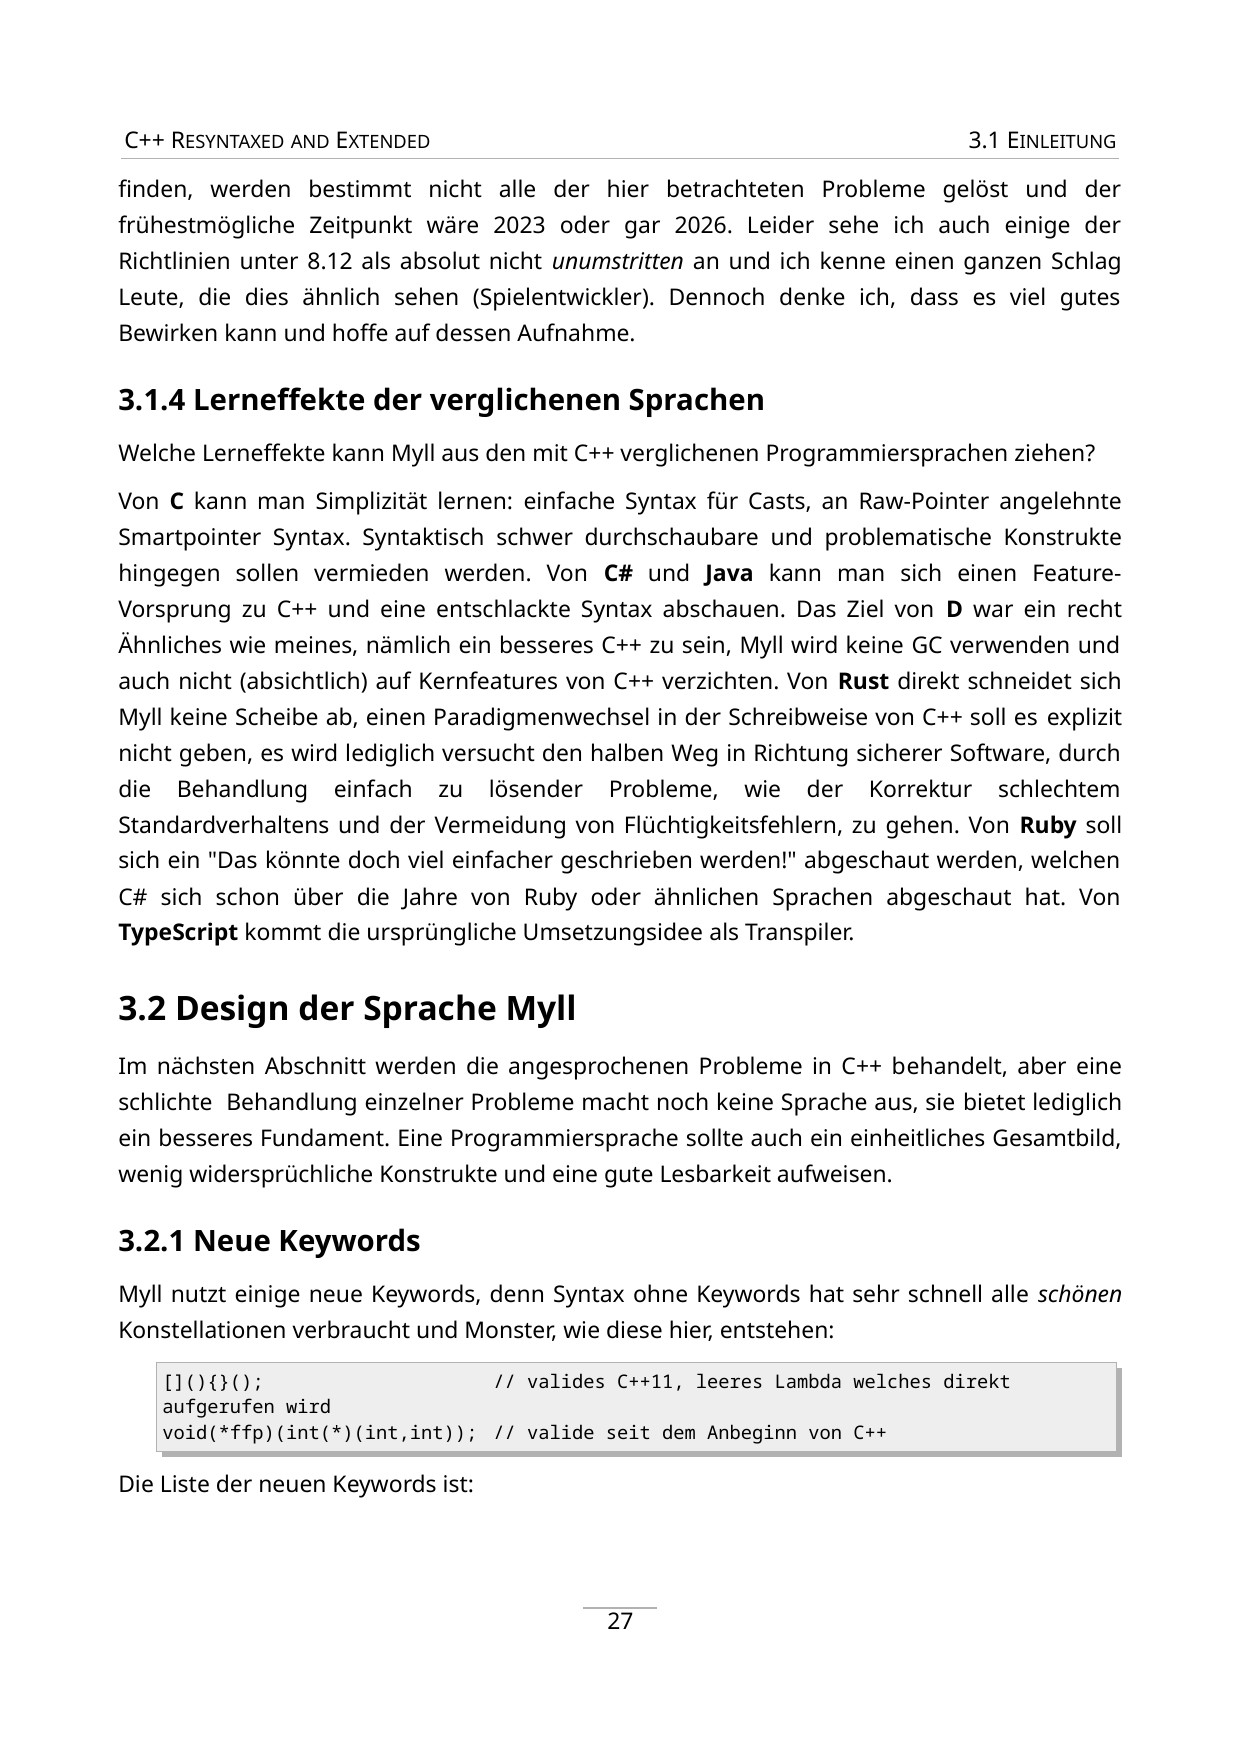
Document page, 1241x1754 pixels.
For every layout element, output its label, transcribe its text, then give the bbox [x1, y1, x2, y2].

text finden, werden bestimmt nicht alle der hier betrachteten Probleme gelöst und der frühestmögliche Zeitpunkt wäre 2023 oder gar 2026. Leider sehe ich auch einige der Richtlinien unter 8.12 als absolut nicht unumstritten an und ich kenne einen ganzen Schlag Leute, die dies ähnlich sehen (Spielentwickler). Dennoch denke ich, dass es viel gutes Bewirken kann und hoffe auf dessen Aufnahme. [118, 173, 1122, 348]
subtitle Neue Keywords [118, 1220, 1122, 1260]
subtitle Design der Sprache Myll [118, 985, 1122, 1031]
text [](){}(); // valides C++11, leeres Lambda welches direkt aufgerufen wird void(*ffp)(int(*)(int,int)); // valide seit dem Anbeginn von C++ [157, 1363, 1116, 1451]
text Die Liste der neuen Keywords ist: [118, 1468, 1122, 1500]
text Welche Lerneffekte kann Myll aus den mit C++ verglichenen Programmiersprachen ziehen? [118, 437, 1122, 469]
text Von C kann man Simplizität lernen: einfache Syntax für Casts, an Raw-Pointer angelehnte Smartpointer Syntax. Syntaktisch schwer durchschaubare und problematische Konstrukte hingegen sollen vermieden werden. Von C# und Java kann man sich einen Feature-Vorsprung zu C++ und eine entschlackte Syntax abschauen. Das Ziel von D war ein recht Ähnliches wie meines, nämlich ein besseres C++ zu sein, Myll wird keine GC verwenden und auch nicht (absichtlich) auf Kernfeatures von C++ verzichten. Von Rust direkt schneidet sich Myll keine Scheibe ab, einen Paradigmenwechsel in der Schreibweise von C++ soll es explizit nicht geben, es wird lediglich versucht den halben Weg in Richtung sicherer Software, durch die Behandlung einfach zu lösender Probleme, wie der Korrektur schlechtem Standardverhaltens und der Vermeidung von Flüchtigkeitsfehlern, zu gehen. Von Ruby soll sich ein "Das könnte doch viel einfacher geschrieben werden!" abgeschaut werden, welchen C# sich schon über die Jahre von Ruby oder ähnlichen Sprachen abgeschaut hat. Von TypeScript kommt die ursprüngliche Umsetzungsidee als Transpiler. [118, 485, 1122, 948]
text Myll nutzt einige neue Keywords, denn Syntax ohne Keywords hat sehr schnell alle schönen Konstellationen verbraucht und Monster, wie diese hier, entstehen: [118, 1278, 1122, 1346]
text Im nächsten Abschnitt werden die angesprochenen Probleme in C++ behandelt, aber eine schlichte Behandlung einzelner Probleme macht noch keine Sprache aus, sie bietet lediglich ein besseres Fundament. Eine Programmiersprache sollte auch ein einheitliches Gesamtbild, wenig widersprüchliche Konstrukte und eine gute Lesbarkeit aufweisen. [118, 1050, 1122, 1189]
subtitle Lerneffekte der verglichenen Sprachen [118, 379, 1122, 419]
